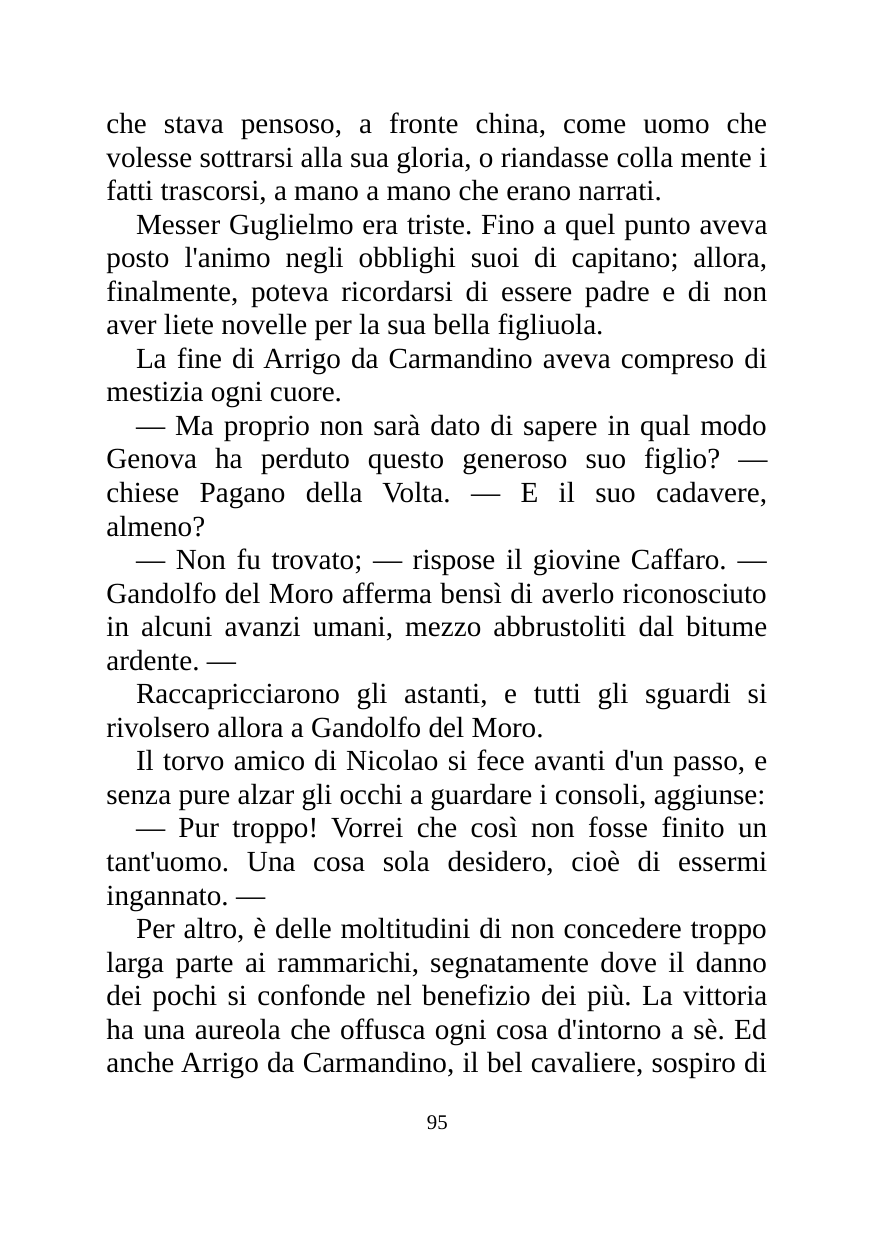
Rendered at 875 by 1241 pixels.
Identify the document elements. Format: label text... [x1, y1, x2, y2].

text — Ma proprio non sarà dato di sapere in qual modo Genova ha perduto questo generoso suo figlio? — chiese Pagano della Volta. — E il suo cadavere, almeno? [106, 408, 768, 542]
text Messer Guglielmo era triste. Fino a quel punto aveva posto l'animo negli obblighi suoi di capitano; allora, finalmente, poteva ricordarsi di essere padre e di non aver liete novelle per la sua bella figliuola. [106, 207, 768, 341]
text Il torvo amico di Nicolao si fece avanti d'un passo, e senza pure alzar gli occhi a guardare i consoli, aggiunse: [106, 743, 768, 811]
text — Pur troppo! Vorrei che così non fosse finito un tant'uomo. Una cosa sola desidero, cioè di essermi ingannato. — [106, 811, 768, 911]
text — Non fu trovato; — rispose il giovine Caffaro. — Gandolfo del Moro afferma bensì di averlo riconosciuto in alcuni avanzi umani, mezzo abbrustoliti dal bitume ardente. — [106, 542, 768, 676]
text Per altro, è delle moltitudini di non concedere troppo larga parte ai rammarichi, segnatamente dove il danno dei pochi si confonde nel benefizio dei più. La vittoria ha una aureola che offusca ogni cosa d'intorno a sè. Ed anche Arrigo da Carmandino, il bel cavaliere, sospiro di [106, 911, 768, 1079]
text Raccapricciarono gli astanti, e tutti gli sguardi si rivolsero allora a Gandolfo del Moro. [106, 676, 768, 743]
text che stava pensoso, a fronte china, come uomo che volesse sottrarsi alla sua gloria, o riandasse colla mente i fatti trascorsi, a mano a mano che erano narrati. [106, 106, 768, 207]
text La fine di Arrigo da Carmandino aveva compreso di mestizia ogni cuore. [106, 341, 768, 408]
